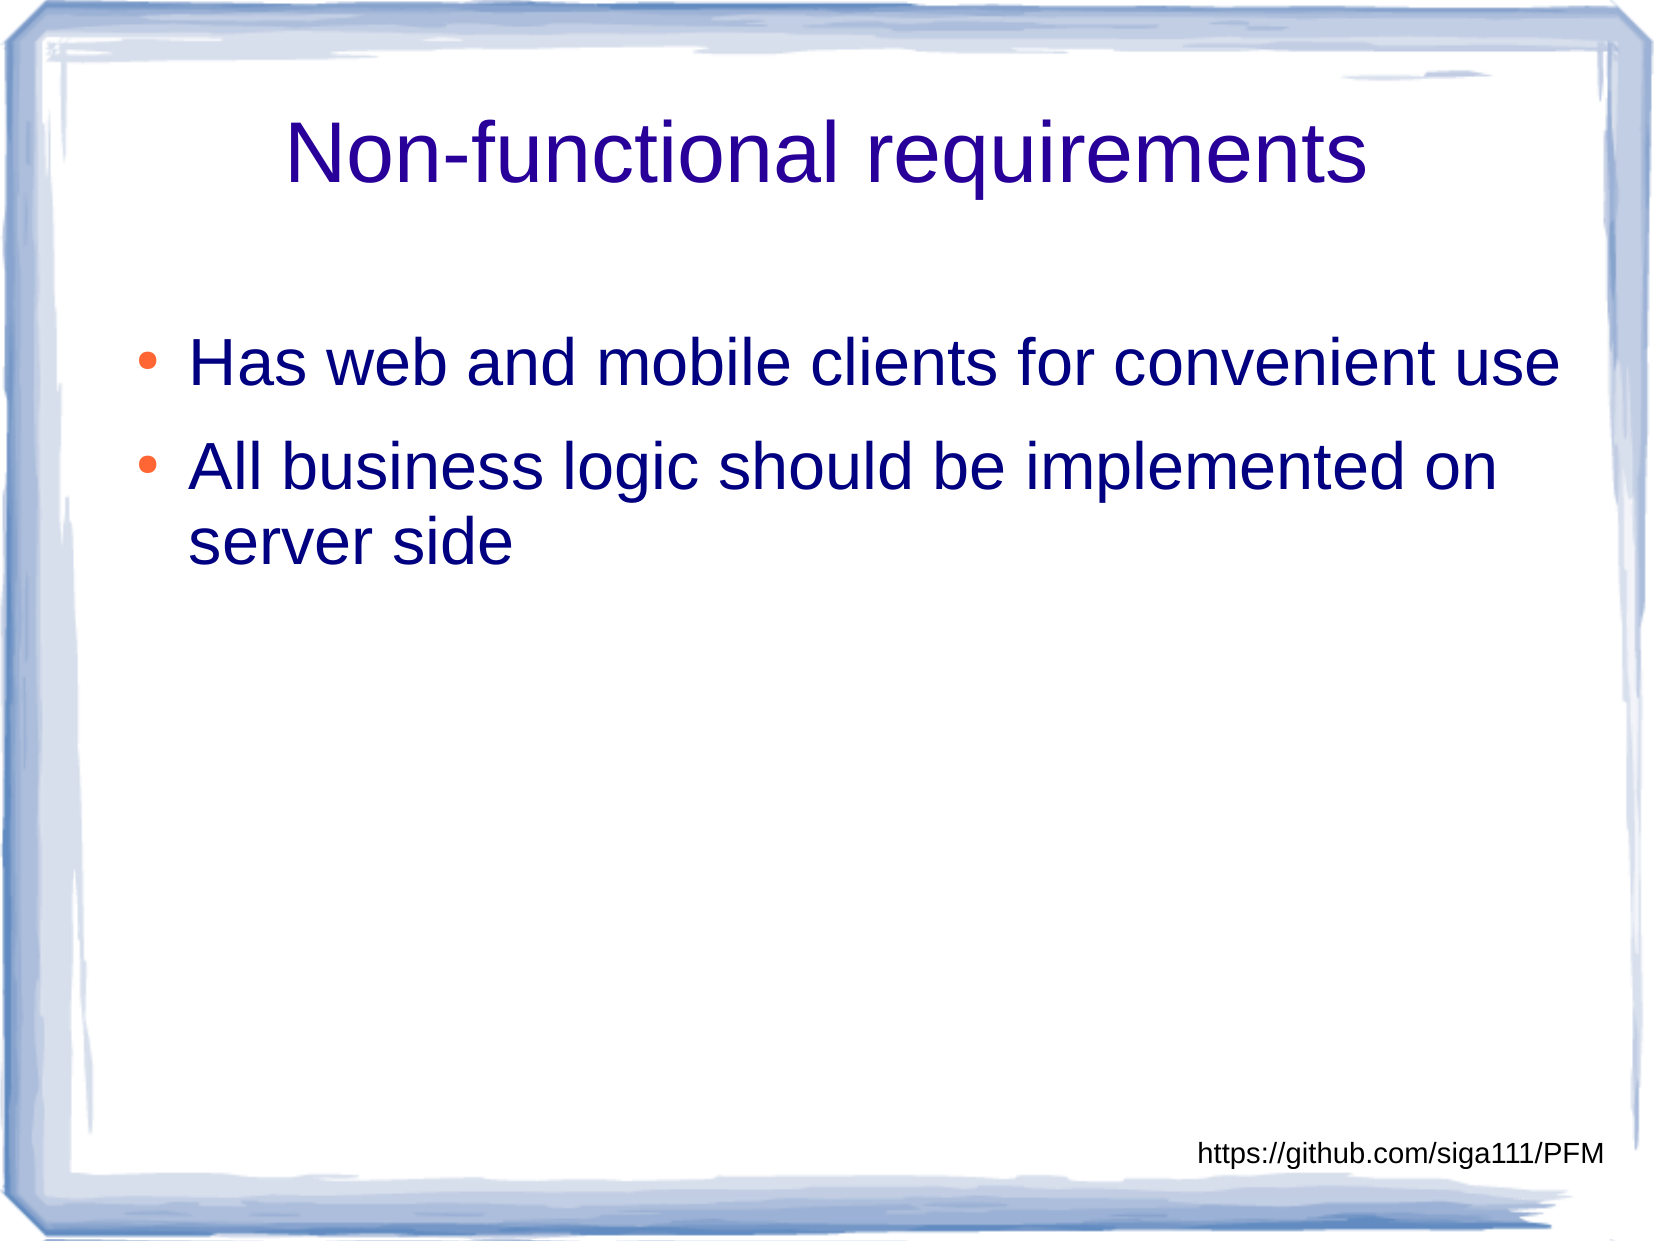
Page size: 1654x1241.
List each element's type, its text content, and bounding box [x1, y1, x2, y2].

list Has web and mobile clients for convenient use All business logic should be implemented on server side [118, 324, 1571, 1045]
picture [0, 0, 1654, 1241]
title Non-functional requirements [82, 49, 1571, 257]
